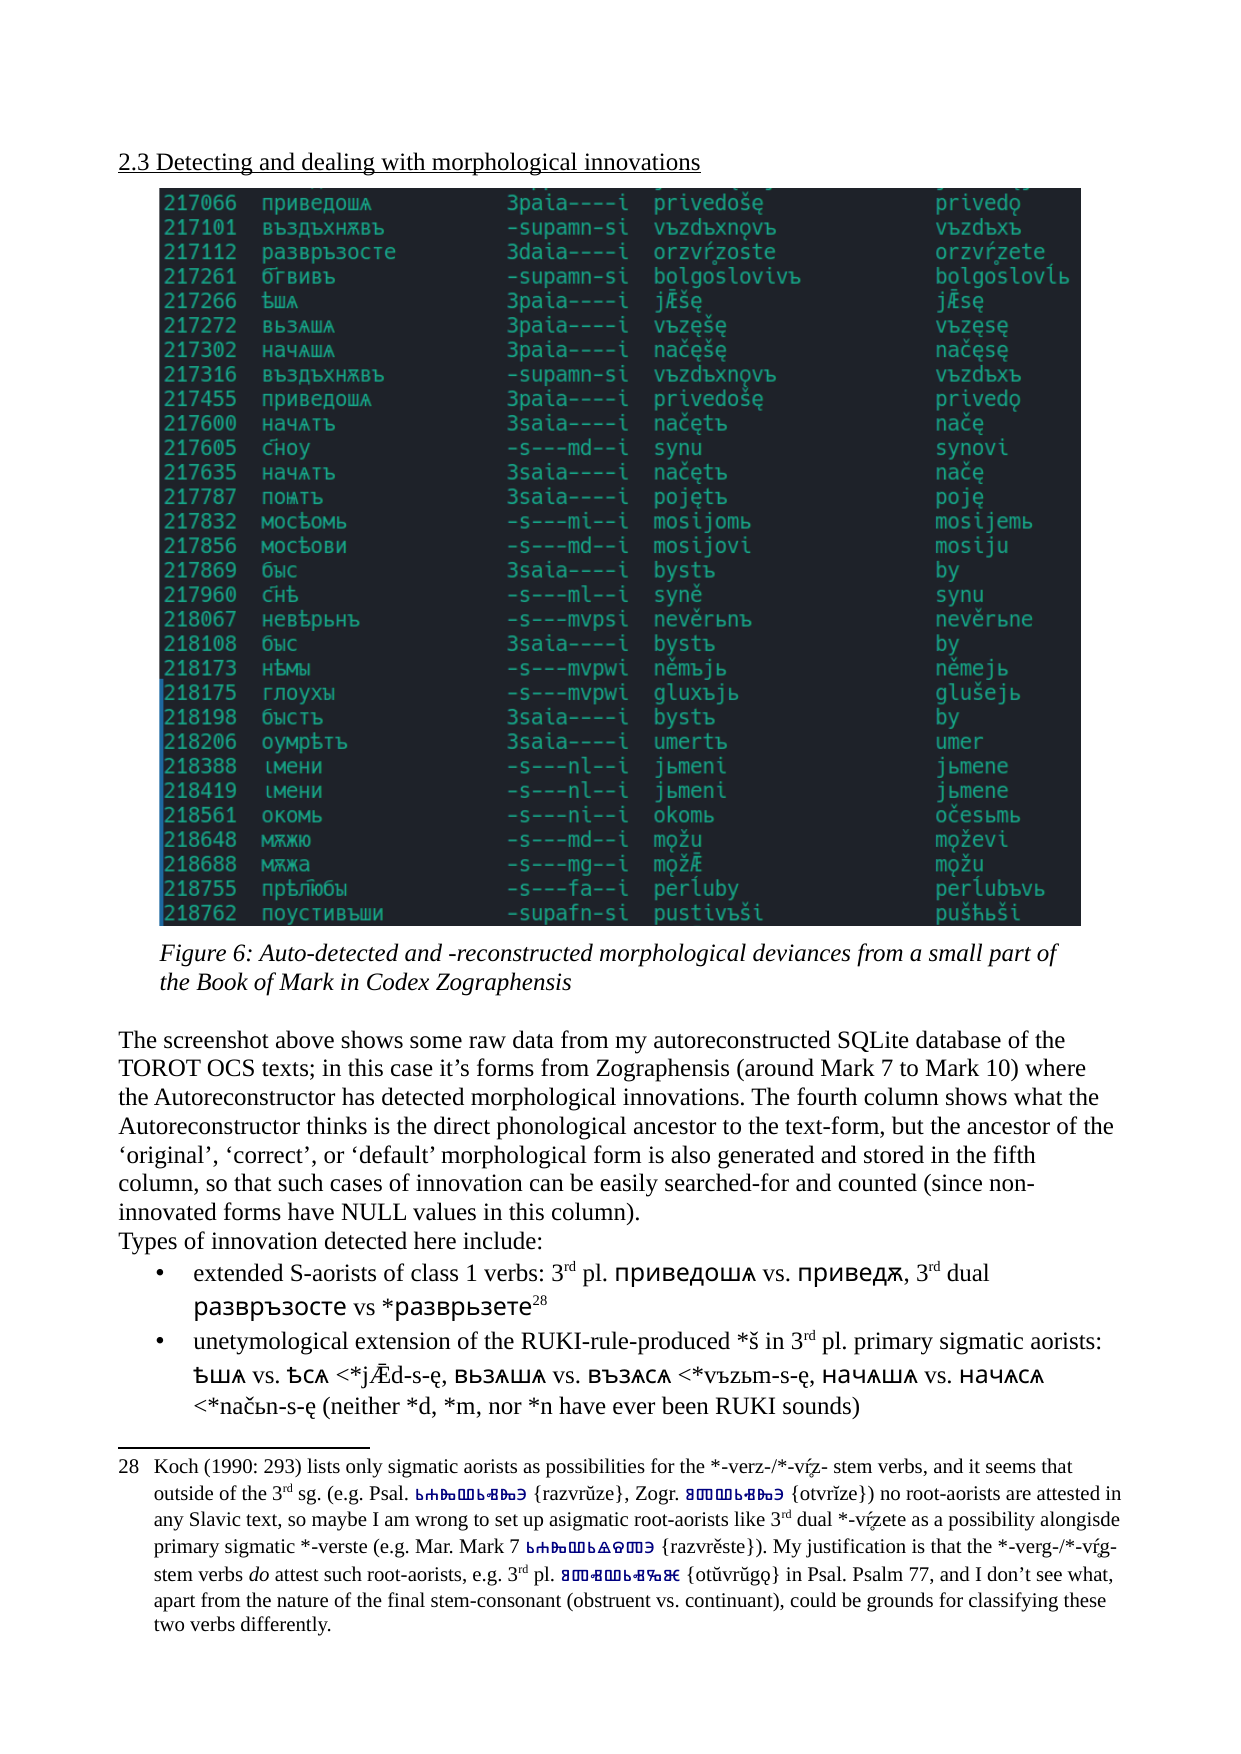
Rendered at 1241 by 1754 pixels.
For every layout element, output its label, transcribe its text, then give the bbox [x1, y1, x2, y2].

list Koch (1990: 293) lists only sigmatic aorists as possibilities for the *‑verz‑/*‑vŕ̥z‑ stem verbs, and it seems that outside of the 3rd sg. (e.g. Psal. ⱃⰰⰸⰲⱃⱏⰸⰵ {razvrŭze}, Zogr. ⱁⱅⰲⱃⱐⰸⰵ {otvrĭze}) no root-aorists are attested in any Slavic text, so maybe I am wrong to set up asigmatic root-aorists like 3rd dual *‑vŕ̥zete as a possibility alongisde primary sigmatic *‑verste (e.g. Mar. Mark 7 ⱃⰰⰸⰲⱃⱑⱄⱅⰵ {razvrěste}). My justification is that the *‑verg‑/*‑vŕ̥g‑ stem verbs do attest such root-aorists, e.g. 3rd pl. ⱁⱅⱏⰲⱃⱏⰳⱘ {otŭvrŭgǫ} in Psal. Psalm 77, and I don’t see what, apart from the nature of the final stem-consonant (obstruent vs. continuant), could be grounds for classifying these two verbs differently. [118, 1454, 1122, 1636]
text Figure 6: Auto-detected and -reconstructed morphological deviances from a small part of the Book of Mark in Codex Zographensis [159, 926, 1081, 996]
text The screenshot above shows some raw data from my autoreconstructed SQLite database of the TOROT OCS texts; in this case it’s forms from Zographensis (around Mark 7 to Mark 10) where the Autoreconstructor has detected morphological innovations. The fourth column shows what the Autoreconstructor thinks is the direct phonological ancestor to the text-form, but the ancestor of the ‘original’, ‘correct’, or ‘default’ morphological form is also generated and stored in the fifth column, so that such cases of innovation can be easily searched-for and counted (since non-innovated forms have NULL values in this column). [118, 1025, 1122, 1226]
text 2.3 Detecting and dealing with morphological innovations [118, 147, 1122, 176]
picture [159, 188, 1081, 926]
list unetymological extension of the RUKI-rule-produced *š in 3rd pl. primary sigmatic aorists: ѣшѧ vs. ѣсѧ <*jǢd‑s‑ę, вьзѧшѧ vs. възѧсѧ <*vъzьm‑s‑ę, начѧшѧ vs. начѧсѧ <*načьn‑s‑ę (neither *d, *m, nor *n have ever been RUKI sounds) [156, 1323, 1122, 1420]
list extended S-aorists of class 1 verbs: 3rd pl. приведошѧ vs. приведѫ, 3rd dual развръзосте vs *разврьзете [156, 1255, 1122, 1323]
text Types of innovation detected here include: [118, 1226, 1122, 1255]
